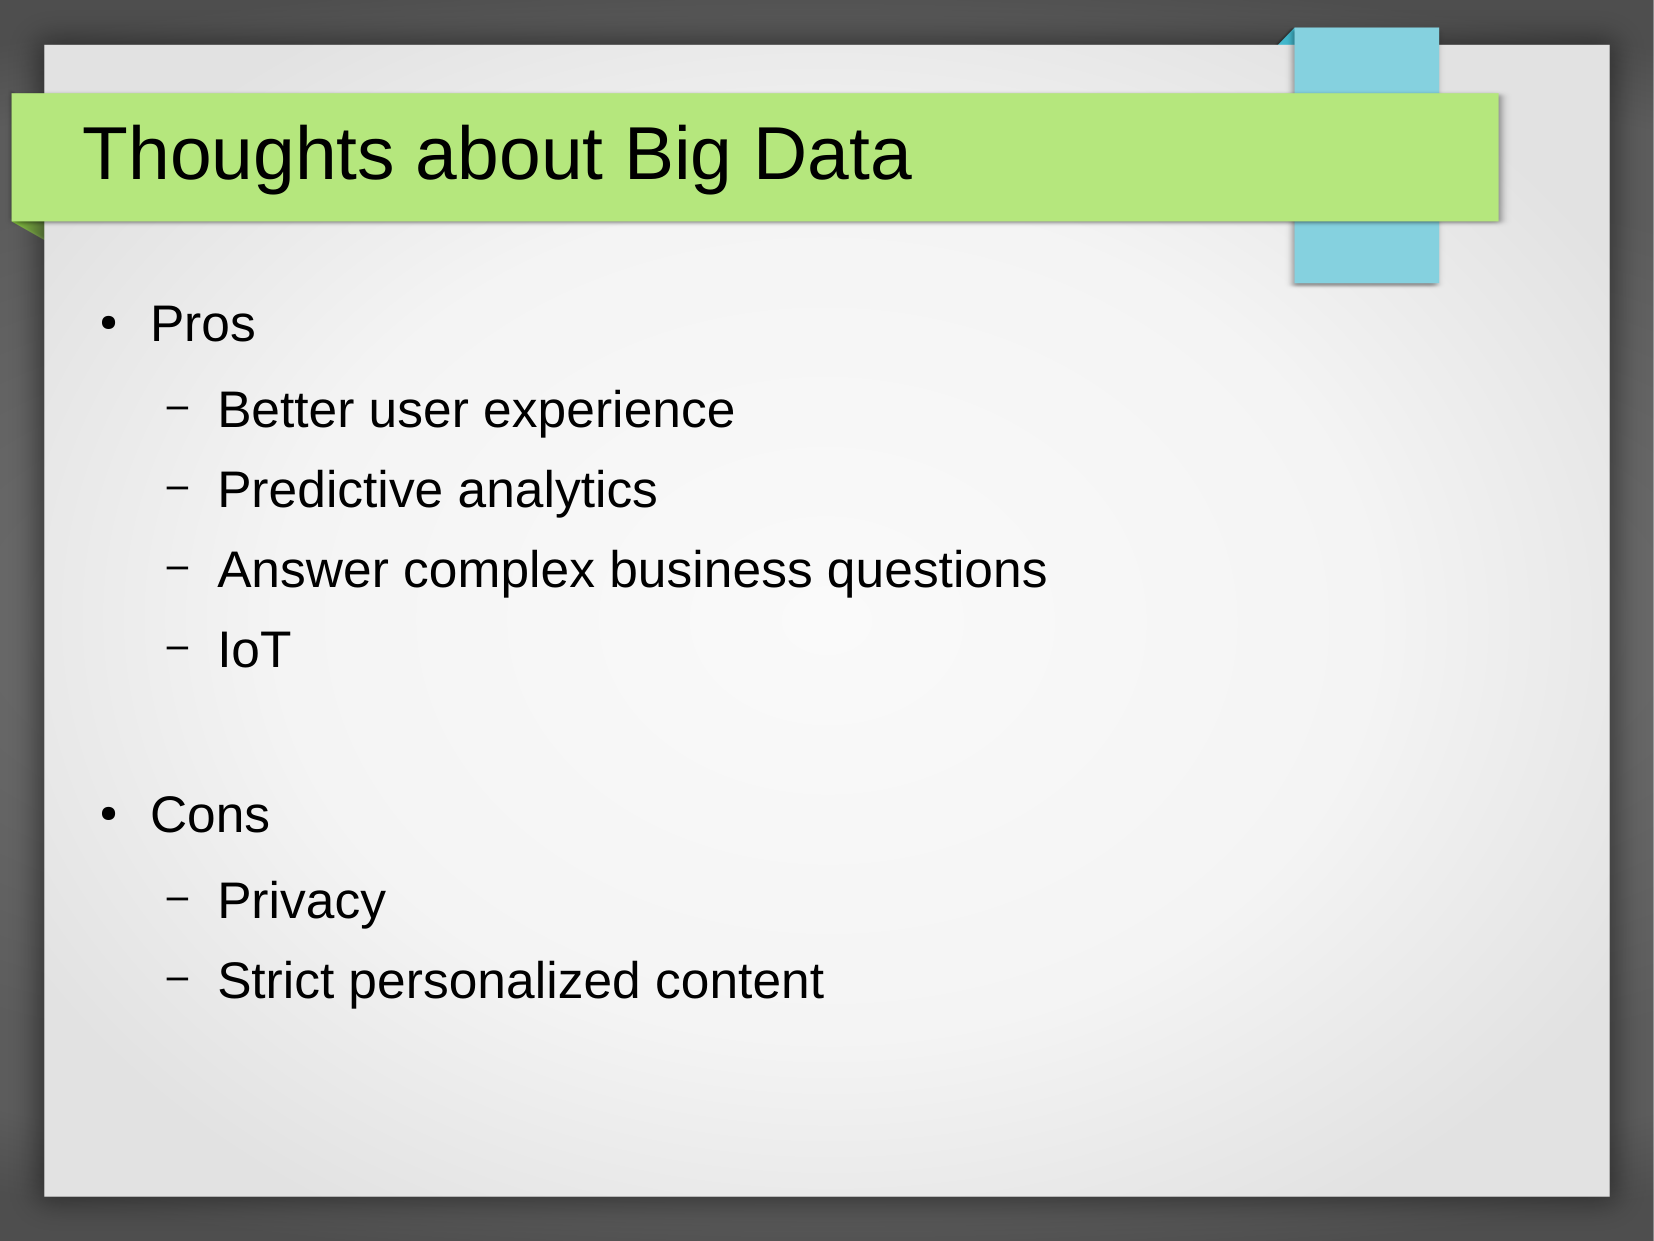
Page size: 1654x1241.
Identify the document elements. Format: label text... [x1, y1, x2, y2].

title Thoughts about Big Data [82, 94, 1264, 213]
picture [0, 0, 1654, 1241]
list Pros Better user experience Predictive analytics Answer complex business questions IoT Cons Privacy Strict personalized content [82, 295, 1571, 1015]
